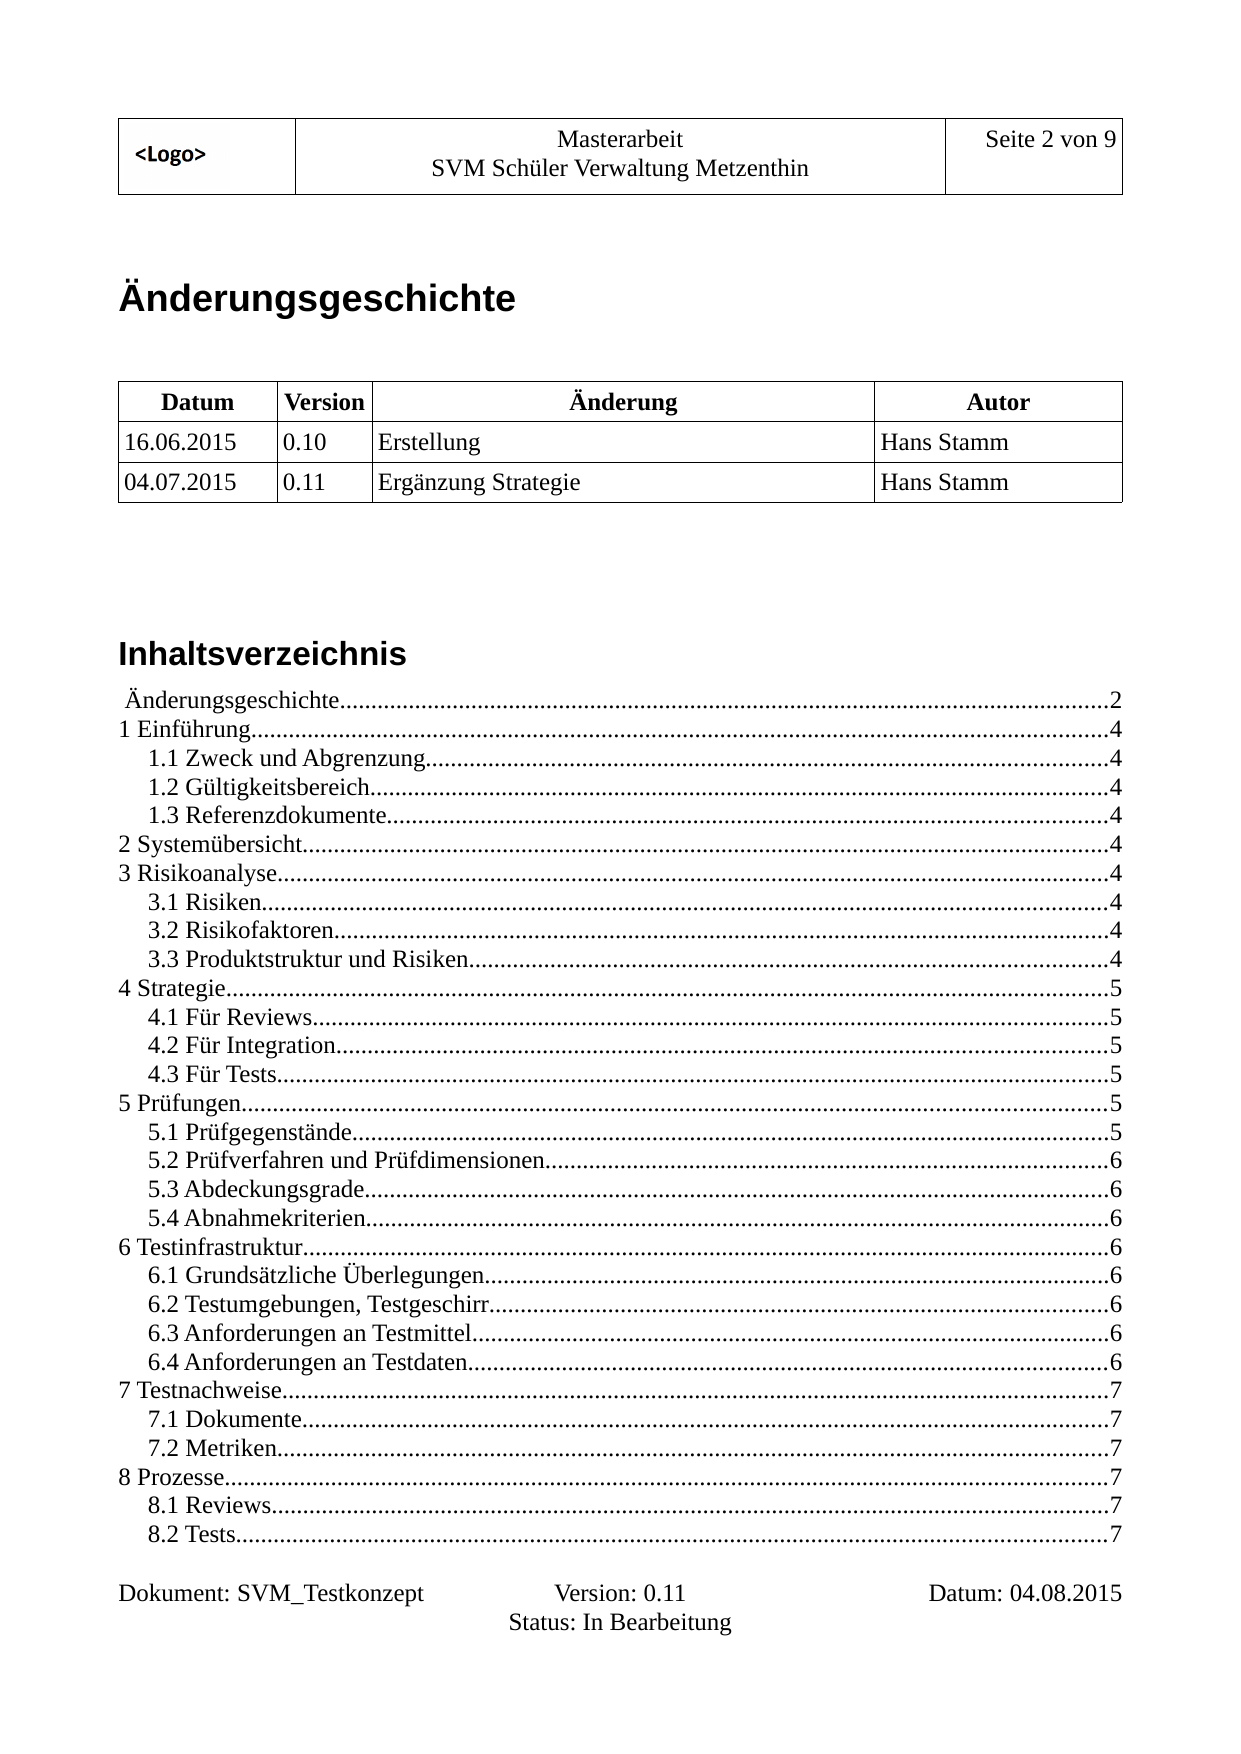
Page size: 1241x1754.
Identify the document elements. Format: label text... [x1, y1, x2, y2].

text 3 Risikoanalyse 4 [118, 858, 1122, 887]
table_header Version [278, 382, 372, 421]
table_cell Erstellung [373, 422, 874, 462]
text 6.2 Testumgebungen, Testgeschirr 6 [148, 1289, 1122, 1318]
text 4.2 Für Integration 5 [148, 1030, 1122, 1059]
table_cell 16.06.2015 [119, 422, 277, 462]
text 1 Einführung 4 [118, 714, 1122, 743]
text Änderungsgeschichte 2 [118, 685, 1122, 714]
picture [123, 123, 230, 189]
text 8.2 Tests 7 [148, 1519, 1122, 1548]
table_header Datum [119, 382, 277, 421]
text 1.3 Referenzdokumente 4 [148, 800, 1122, 829]
text 6.3 Anforderungen an Testmittel 6 [148, 1318, 1122, 1347]
table_cell Hans Stamm [875, 463, 1122, 502]
table_cell 04.07.2015 [119, 463, 277, 502]
text 4.1 Für Reviews 5 [148, 1002, 1122, 1030]
table_cell 0.10 [278, 422, 372, 462]
text 6.4 Anforderungen an Testdaten 6 [148, 1347, 1122, 1375]
text 7 Testnachweise 7 [118, 1375, 1122, 1404]
text 8.1 Reviews 7 [148, 1490, 1122, 1519]
text 8 Prozesse 7 [118, 1462, 1122, 1490]
subtitle Änderungsgeschichte [73, 276, 1122, 319]
text 6.1 Grundsätzliche Überlegungen 6 [148, 1260, 1122, 1289]
table_cell Hans Stamm [875, 422, 1122, 462]
text 4.3 Für Tests 5 [148, 1059, 1122, 1088]
table_header Änderung [373, 382, 874, 421]
text 5.3 Abdeckungsgrade 6 [148, 1174, 1122, 1203]
text 5.4 Abnahmekriterien 6 [148, 1203, 1122, 1232]
table_cell Ergänzung Strategie [373, 463, 874, 502]
text 3.2 Risikofaktoren 4 [148, 915, 1122, 944]
text 2 Systemübersicht 4 [118, 829, 1122, 858]
text 3.3 Produktstruktur und Risiken 4 [148, 944, 1122, 973]
text 5.1 Prüfgegenstände 5 [148, 1117, 1122, 1145]
text 7.2 Metriken 7 [148, 1433, 1122, 1462]
text 7.1 Dokumente 7 [148, 1404, 1122, 1433]
text 1.2 Gültigkeitsbereich 4 [148, 772, 1122, 800]
table_header Autor [875, 382, 1122, 421]
text 1.1 Zweck und Abgrenzung 4 [148, 743, 1122, 772]
text 5.2 Prüfverfahren und Prüfdimensionen 6 [148, 1145, 1122, 1174]
text 5 Prüfungen 5 [118, 1088, 1122, 1117]
text 4 Strategie 5 [118, 973, 1122, 1002]
subtitle Inhaltsverzeichnis [118, 634, 1122, 673]
text 3.1 Risiken 4 [148, 887, 1122, 915]
text 6 Testinfrastruktur 6 [118, 1232, 1122, 1260]
table_cell 0.11 [278, 463, 372, 502]
